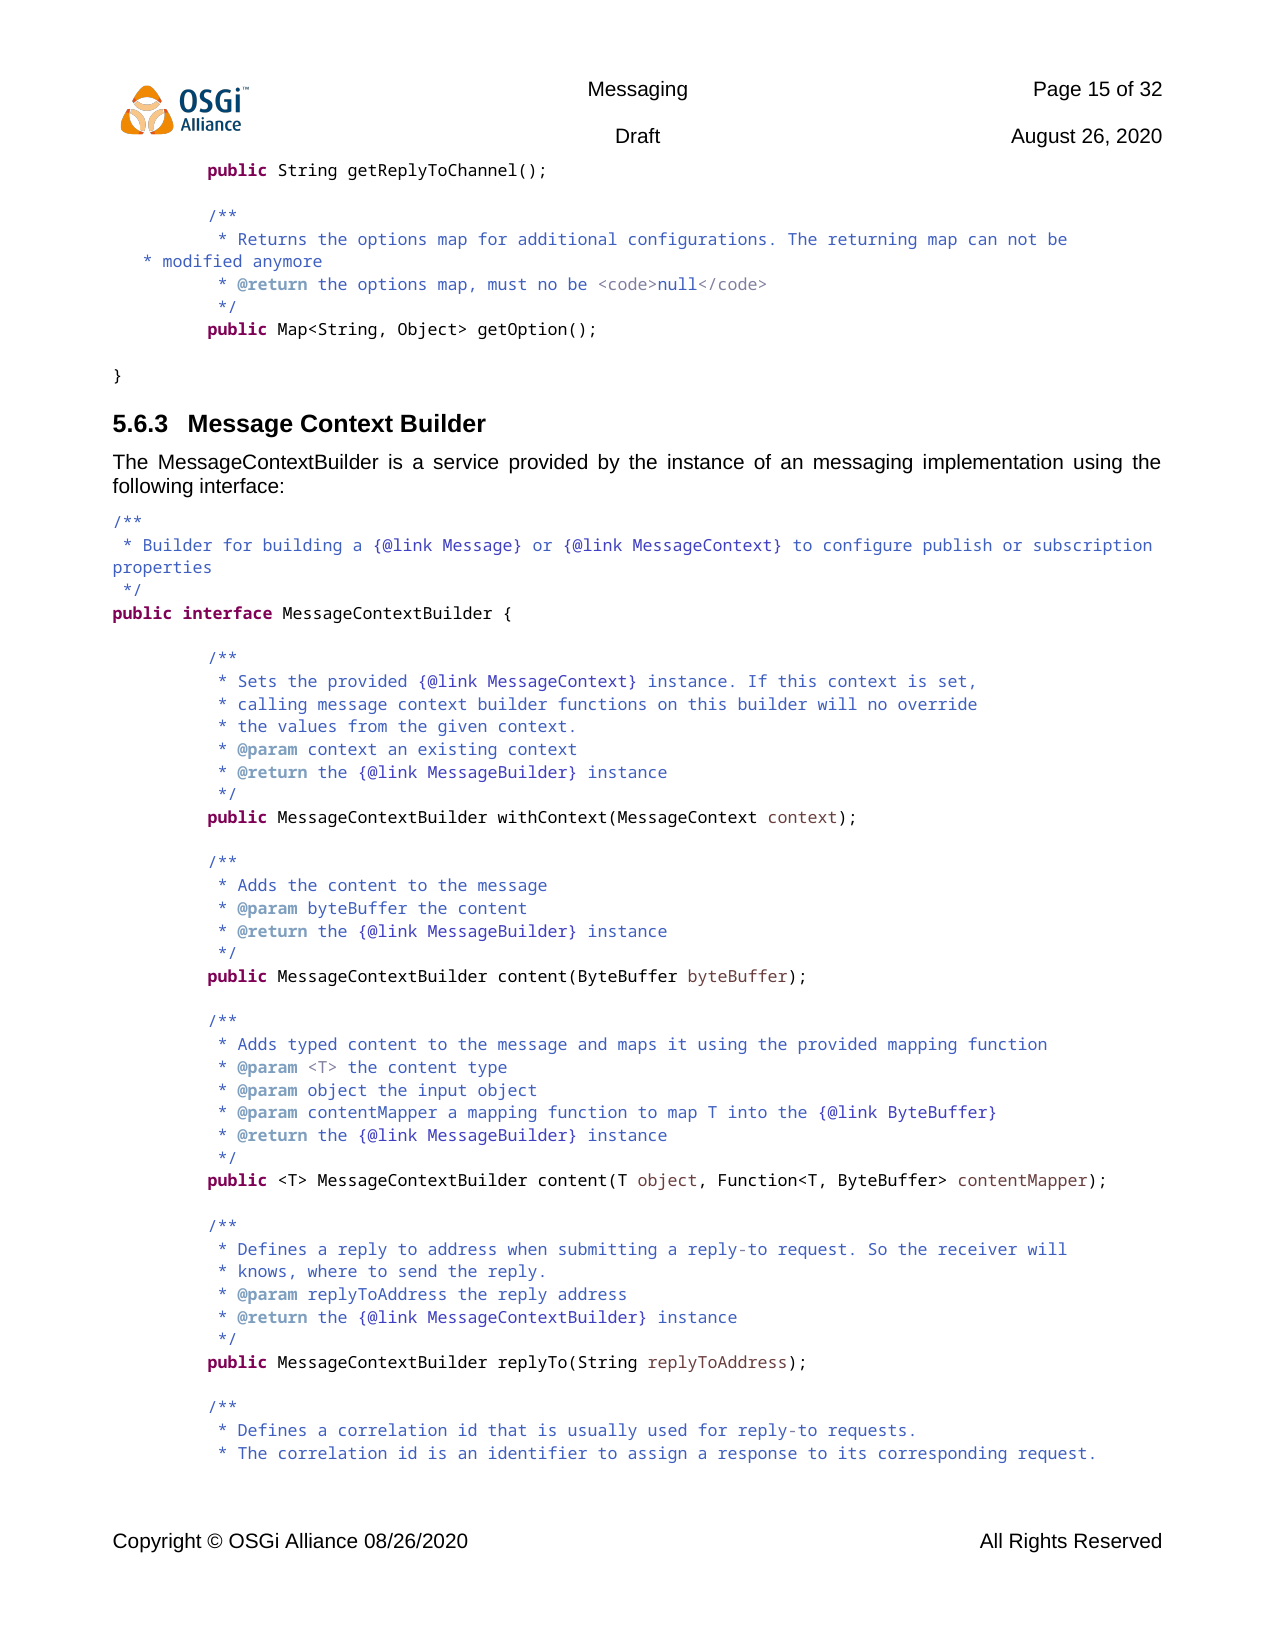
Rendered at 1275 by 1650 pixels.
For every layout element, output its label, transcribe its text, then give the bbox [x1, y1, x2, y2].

text public Map<String, Object> getOption(); [112, 318, 1162, 341]
subtitle Message Context Builder [112, 409, 1162, 437]
text * @param contentMapper a mapping function to map T into the {@link ByteBuffer} [112, 1101, 1162, 1123]
text public MessageContextBuilder replyTo(String replyToAddress); [112, 1351, 1162, 1373]
text * Sets the provided {@link MessageContext} instance. If this context is set, [112, 669, 1162, 692]
text * @return the {@link MessageBuilder} instance [112, 1123, 1162, 1146]
text */ [112, 578, 1162, 601]
text * Adds typed content to the message and maps it using the provided mapping function [112, 1033, 1162, 1055]
text /** [112, 1396, 1162, 1419]
text * The correlation id is an identifier to assign a response to its corresponding request. [112, 1441, 1162, 1464]
text } [112, 363, 1162, 386]
text public interface MessageContextBuilder { [112, 601, 1162, 624]
text /** [112, 851, 1162, 874]
text public MessageContextBuilder content(ByteBuffer byteBuffer); [112, 964, 1162, 987]
text * Builder for building a {@link Message} or {@link MessageContext} to configure publish or subscription properties [112, 533, 1162, 578]
text /** [112, 1010, 1162, 1033]
text * calling message context builder functions on this builder will no override [112, 692, 1162, 715]
text * @param <T> the content type [112, 1055, 1162, 1078]
text public <T> MessageContextBuilder content(T object, Function<T, ByteBuffer> contentMapper); [112, 1169, 1162, 1192]
text public MessageContextBuilder withContext(MessageContext context); [112, 806, 1162, 828]
text * @return the options map, must no be <code>null</code> [112, 272, 1162, 295]
text * @return the {@link MessageBuilder} instance [112, 760, 1162, 783]
text /** [112, 1214, 1162, 1237]
text * Adds the content to the message [112, 874, 1162, 896]
picture [113, 78, 257, 142]
text * the values from the given context. [112, 715, 1162, 737]
text * @param replyToAddress the reply address [112, 1282, 1162, 1305]
text * knows, where to send the reply. [112, 1260, 1162, 1282]
text * @return the {@link MessageBuilder} instance [112, 919, 1162, 942]
text The MessageContextBuilder is a service provided by the instance of an messaging implementation using the following interface: [112, 450, 1162, 498]
text /** [112, 647, 1162, 669]
text */ [112, 1146, 1162, 1169]
text * @param context an existing context [112, 737, 1162, 760]
text * @return the {@link MessageContextBuilder} instance [112, 1305, 1162, 1328]
text */ [112, 942, 1162, 964]
text */ [112, 1328, 1162, 1351]
text * @param object the input object [112, 1078, 1162, 1101]
text */ [112, 295, 1162, 318]
text */ [112, 783, 1162, 806]
text * Returns the options map for additional configurations. The returning map can not be [112, 227, 1162, 250]
text * Defines a correlation id that is usually used for reply-to requests. [112, 1419, 1162, 1441]
text /** [112, 510, 1162, 533]
text /** [112, 204, 1162, 227]
text * Defines a reply to address when submitting a reply-to request. So the receiver will [112, 1237, 1162, 1260]
text * @param byteBuffer the content [112, 896, 1162, 919]
text public String getReplyToChannel(); [112, 159, 1162, 182]
text * modified anymore [112, 250, 1162, 272]
